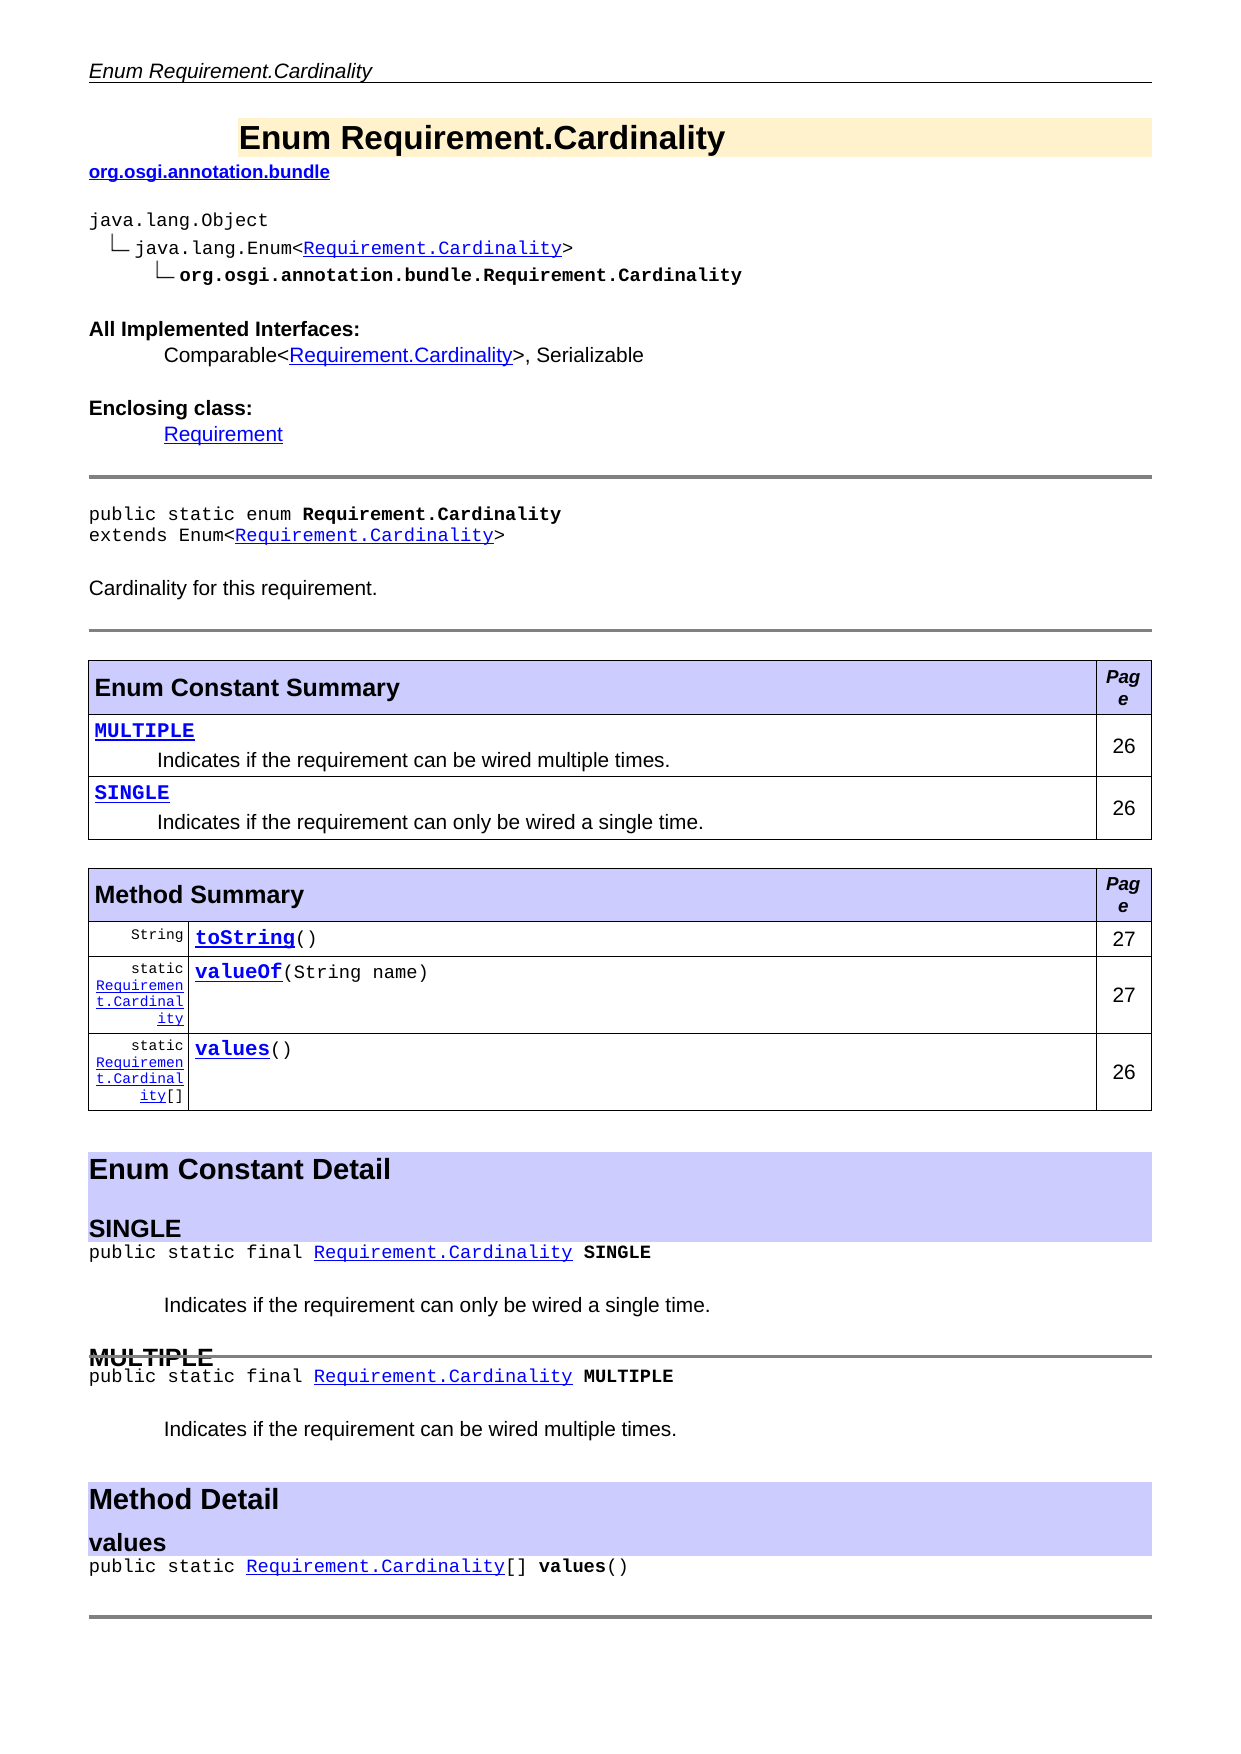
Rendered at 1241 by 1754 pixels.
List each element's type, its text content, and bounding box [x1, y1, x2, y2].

text Indicates if the requirement can only be wired a single time. [163, 1293, 1152, 1317]
subtitle SINGLE [88, 1214, 1152, 1242]
picture [156, 260, 180, 282]
table_header Page [1097, 661, 1151, 714]
picture [111, 232, 135, 255]
subtitle Enclosing class: [88, 396, 1152, 420]
table_cell 27 [1097, 957, 1151, 1033]
table_cell String [89, 922, 188, 956]
table_header Enum Constant Summary [89, 661, 1096, 714]
table_cell values() [189, 1034, 1096, 1109]
table_cell static Requirement.Cardinality [89, 957, 188, 1033]
text java.lang.Enum<Requirement.Cardinality> [88, 232, 1152, 260]
table_cell 26 [1097, 715, 1151, 776]
table_cell toString() [189, 922, 1096, 956]
text Comparable<Requirement.Cardinality>, Serializable [163, 343, 1152, 367]
table_cell 26 [1097, 777, 1151, 839]
text public static enum Requirement.Cardinality [88, 504, 1152, 526]
text java.lang.Object [88, 211, 1152, 232]
text public static Requirement.Cardinality[] values() [88, 1556, 1152, 1578]
text Indicates if the requirement can be wired multiple times. [163, 1417, 1152, 1441]
table_cell SINGLE Indicates if the requirement can only be wired a single time. [89, 777, 1096, 839]
text Requirement [163, 422, 1152, 446]
table_cell valueOf(String name) [189, 957, 1096, 1033]
table_cell 27 [1097, 922, 1151, 956]
text org.osgi.annotation.bundle [88, 160, 1152, 182]
subtitle Method Detail [88, 1482, 1152, 1516]
table_header Method Summary [89, 869, 1096, 921]
subtitle values [88, 1528, 1152, 1556]
text public static final Requirement.Cardinality SINGLE [88, 1242, 1152, 1264]
subtitle Enum Constant Detail [88, 1152, 1152, 1185]
text public static final Requirement.Cardinality MULTIPLE [88, 1366, 1152, 1388]
table_header Page [1097, 869, 1151, 921]
table_cell 26 [1097, 1034, 1151, 1109]
text Cardinality for this requirement. [88, 576, 1152, 600]
text org.osgi.annotation.bundle.Requirement.Cardinality [88, 260, 1152, 287]
subtitle All Implemented Interfaces: [88, 317, 1152, 341]
table_cell MULTIPLE Indicates if the requirement can be wired multiple times. [89, 715, 1096, 776]
subtitle Enum Requirement.Cardinality [238, 118, 1152, 157]
text extends Enum<Requirement.Cardinality> [88, 526, 1152, 547]
table_cell static Requirement.Cardinality[] [89, 1034, 188, 1109]
